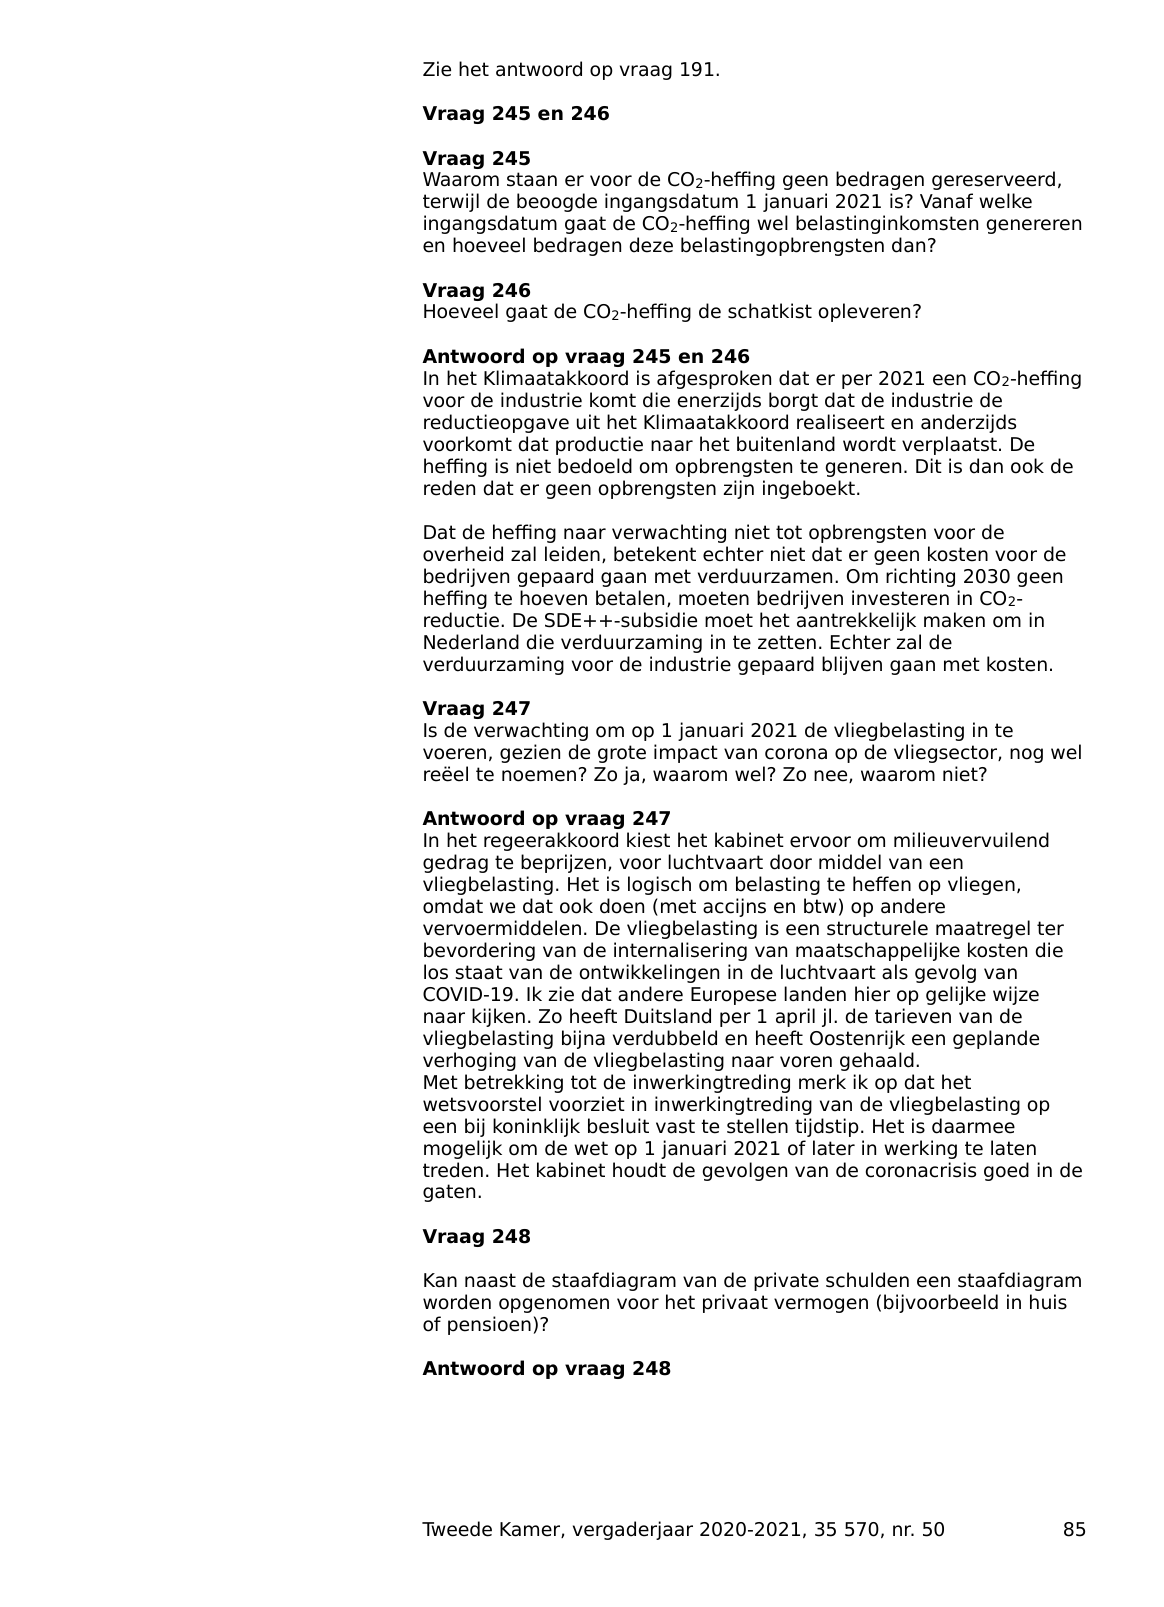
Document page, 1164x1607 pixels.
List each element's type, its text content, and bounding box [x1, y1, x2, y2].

text In het regeerakkoord kiest het kabinet ervoor om milieuvervuilend gedrag te beprijzen, voor luchtvaart door middel van een vliegbelasting. Het is logisch om belasting te heffen op vliegen, omdat we dat ook doen (met accijns en btw) op andere vervoermiddelen. De vliegbelasting is een structurele maatregel ter bevordering van de internalisering van maatschappelijke kosten die los staat van de ontwikkelingen in de luchtvaart als gevolg van COVID-19. Ik zie dat andere Europese landen hier op gelijke wijze naar kijken. Zo heeft Duitsland per 1 april jl. de tarieven van de vliegbelasting bijna verdubbeld en heeft Oostenrijk een geplande verhoging van de vliegbelasting naar voren gehaald. [422, 830, 1087, 1072]
text Waarom staan er voor de CO2-heffing geen bedragen gereserveerd, terwijl de beoogde ingangsdatum 1 januari 2021 is? Vanaf welke ingangsdatum gaat de CO2-heffing wel belastinginkomsten genereren en hoeveel bedragen deze belastingopbrengsten dan? [422, 169, 1087, 257]
text Antwoord op vraag 245 en 246 [422, 346, 1087, 368]
text Met betrekking tot de inwerkingtreding merk ik op dat het wetsvoorstel voorziet in inwerkingtreding van de vliegbelasting op een bij koninklijk besluit vast te stellen tijdstip. Het is daarmee mogelijk om de wet op 1 januari 2021 of later in werking te laten treden. Het kabinet houdt de gevolgen van de coronacrisis goed in de gaten. [422, 1072, 1087, 1203]
text Vraag 247 [422, 698, 1087, 720]
subtitle Vraag 245 en 246 [422, 103, 1087, 125]
text Is de verwachting om op 1 januari 2021 de vliegbelasting in te voeren, gezien de grote impact van corona op de vliegsector, nog wel reëel te noemen? Zo ja, waarom wel? Zo nee, waarom niet? [422, 720, 1087, 786]
text Vraag 246 [422, 279, 1087, 301]
text Vraag 248 [422, 1226, 1087, 1248]
text Antwoord op vraag 248 [422, 1358, 1087, 1380]
text Dat de heffing naar verwachting niet tot opbrengsten voor de overheid zal leiden, betekent echter niet dat er geen kosten voor de bedrijven gepaard gaan met verduurzamen. Om richting 2030 geen heffing te hoeven betalen, moeten bedrijven investeren in CO2-reductie. De SDE++-subsidie moet het aantrekkelijk maken om in Nederland die verduurzaming in te zetten. Echter zal de verduurzaming voor de industrie gepaard blijven gaan met kosten. [422, 522, 1087, 676]
text Zie het antwoord op vraag 191. [422, 59, 1087, 81]
text Hoeveel gaat de CO2-heffing de schatkist opleveren? [422, 301, 1087, 323]
text In het Klimaatakkoord is afgesproken dat er per 2021 een CO2-heffing voor de industrie komt die enerzijds borgt dat de industrie de reductieopgave uit het Klimaatakkoord realiseert en anderzijds voorkomt dat productie naar het buitenland wordt verplaatst. De heffing is niet bedoeld om opbrengsten te generen. Dit is dan ook de reden dat er geen opbrengsten zijn ingeboekt. [422, 368, 1087, 499]
text Antwoord op vraag 247 [422, 808, 1087, 830]
text Vraag 245 [422, 147, 1087, 169]
text Kan naast de staafdiagram van de private schulden een staafdiagram worden opgenomen voor het privaat vermogen (bijvoorbeeld in huis of pensioen)? [422, 1270, 1087, 1336]
